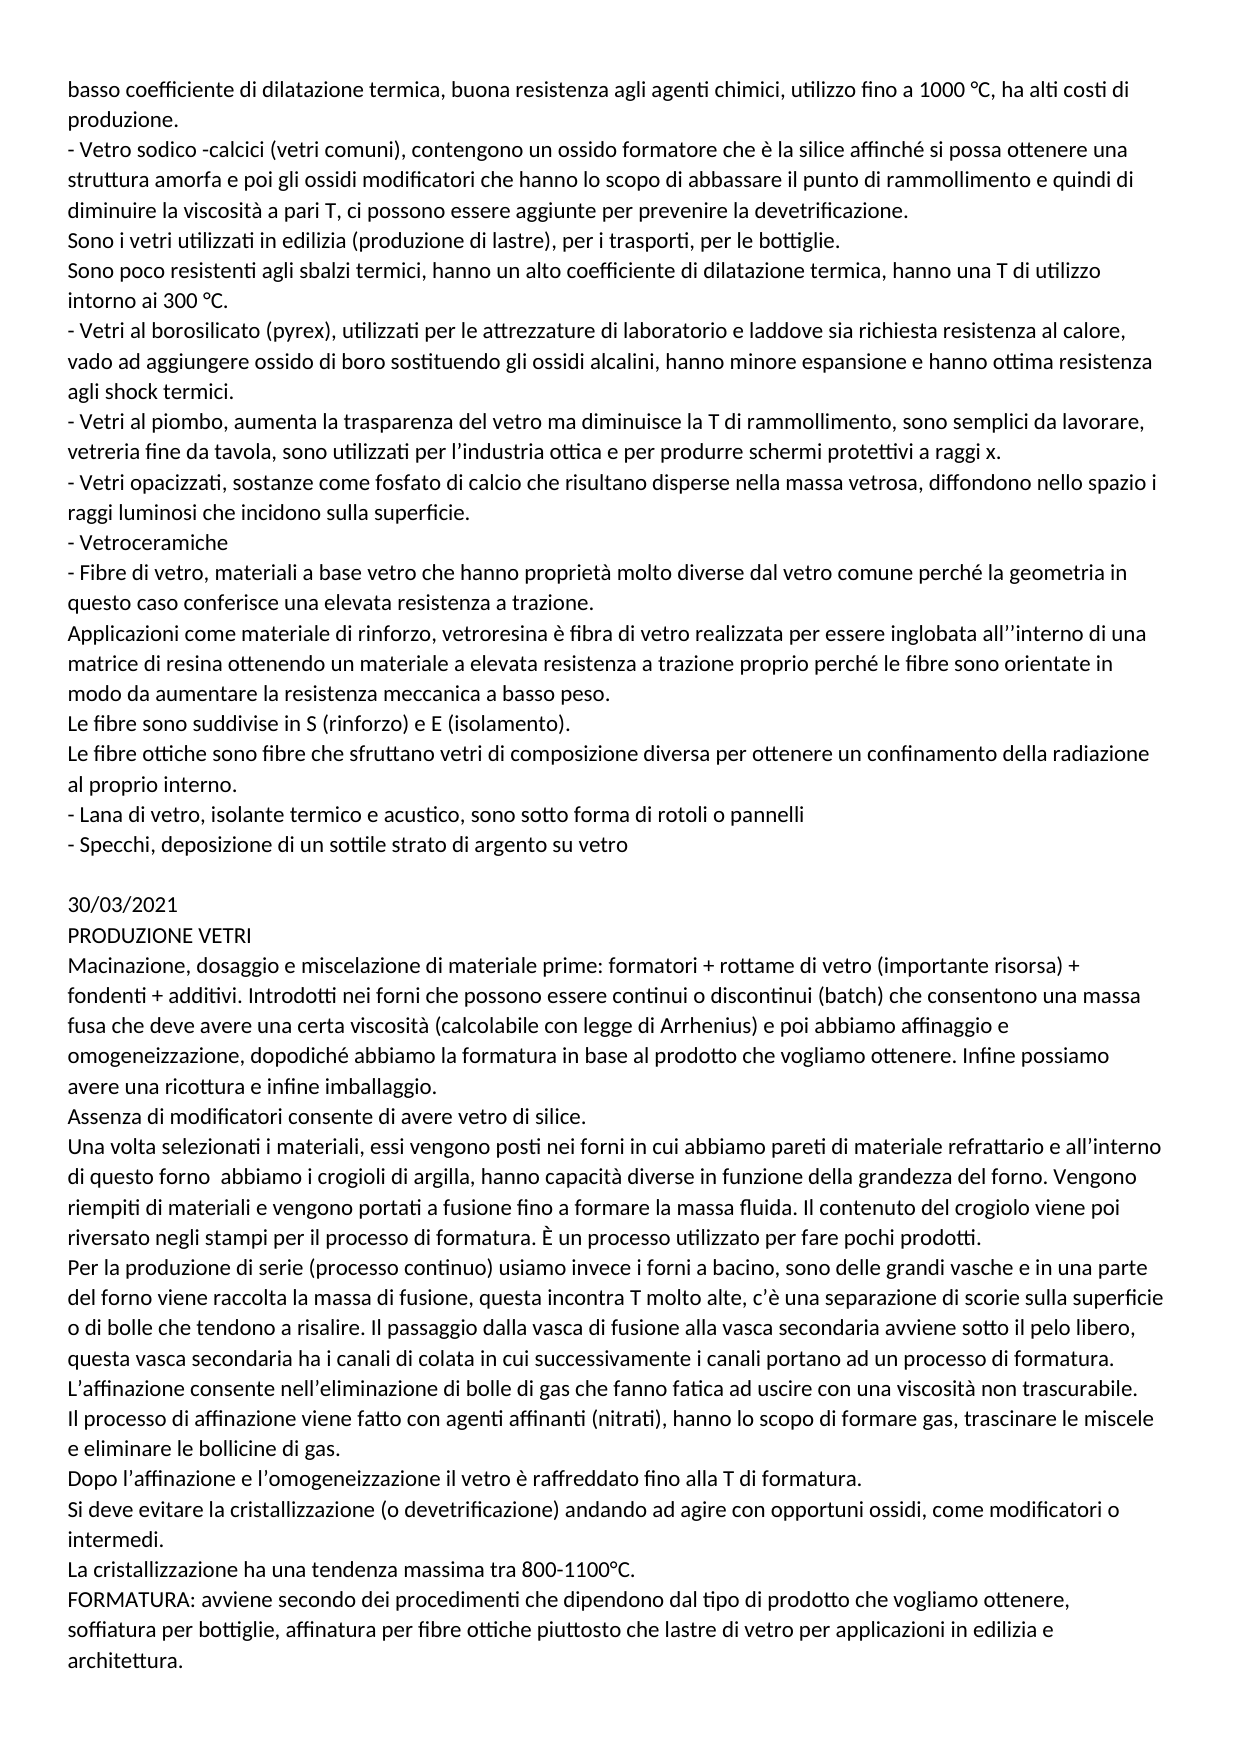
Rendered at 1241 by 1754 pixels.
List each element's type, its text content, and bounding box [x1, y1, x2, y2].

text basso coefficiente di dilatazione termica, buona resistenza agli agenti chimici, utilizzo fino a 1000 °C, ha alti costi di produzione. - Vetro sodico -calcici (vetri comuni), contengono un ossido formatore che è la silice affinché si possa ottenere una struttura amorfa e poi gli ossidi modificatori che hanno lo scopo di abbassare il punto di rammollimento e quindi di diminuire la viscosità a pari T, ci possono essere aggiunte per prevenire la devetrificazione. Sono i vetri utilizzati in edilizia (produzione di lastre), per i trasporti, per le bottiglie. Sono poco resistenti agli sbalzi termici, hanno un alto coefficiente di dilatazione termica, hanno una T di utilizzo intorno ai 300 °C. - Vetri al borosilicato (pyrex), utilizzati per le attrezzature di laboratorio e laddove sia richiesta resistenza al calore, vado ad aggiungere ossido di boro sostituendo gli ossidi alcalini, hanno minore espansione e hanno ottima resistenza agli shock termici. - Vetri al piombo, aumenta la trasparenza del vetro ma diminuisce la T di rammollimento, sono semplici da lavorare, vetreria fine da tavola, sono utilizzati per l’industria ottica e per produrre schermi protettivi a raggi x. - Vetri opacizzati, sostanze come fosfato di calcio che risultano disperse nella massa vetrosa, diffondono nello spazio i raggi luminosi che incidono sulla superficie. - Vetroceramiche - Fibre di vetro, materiali a base vetro che hanno proprietà molto diverse dal vetro comune perché la geometria in questo caso conferisce una elevata resistenza a trazione. Applicazioni come materiale di rinforzo, vetroresina è fibra di vetro realizzata per essere inglobata all’’interno di una matrice di resina ottenendo un materiale a elevata resistenza a trazione proprio perché le fibre sono orientate in modo da aumentare la resistenza meccanica a basso peso. Le fibre sono suddivise in S (rinforzo) e E (isolamento). Le fibre ottiche sono fibre che sfruttano vetri di composizione diversa per ottenere un confinamento della radiazione al proprio interno. - Lana di vetro, isolante termico e acustico, sono sotto forma di rotoli o pannelli - Specchi, deposizione di un sottile strato di argento su vetro 30/03/2021 PRODUZIONE VETRI Macinazione, dosaggio e miscelazione di materiale prime: formatori + rottame di vetro (importante risorsa) + fondenti + additivi. Introdotti nei forni che possono essere continui o discontinui (batch) che consentono una massa fusa che deve avere una certa viscosità (calcolabile con legge di Arrhenius) e poi abbiamo affinaggio e omogeneizzazione, dopodiché abbiamo la formatura in base al prodotto che vogliamo ottenere. Infine possiamo avere una ricottura e infine imballaggio. Assenza di modificatori consente di avere vetro di silice. Una volta selezionati i materiali, essi vengono posti nei forni in cui abbiamo pareti di materiale refrattario e all’interno di questo forno abbiamo i crogioli di argilla, hanno capacità diverse in funzione della grandezza del forno. Vengono riempiti di materiali e vengono portati a fusione fino a formare la massa fluida. Il contenuto del crogiolo viene poi riversato negli stampi per il processo di formatura. È un processo utilizzato per fare pochi prodotti. Per la produzione di serie (processo continuo) usiamo invece i forni a bacino, sono delle grandi vasche e in una parte del forno viene raccolta la massa di fusione, questa incontra T molto alte, c’è una separazione di scorie sulla superficie o di bolle che tendono a risalire. Il passaggio dalla vasca di fusione alla vasca secondaria avviene sotto il pelo libero, questa vasca secondaria ha i canali di colata in cui successivamente i canali portano ad un processo di formatura. L’affinazione consente nell’eliminazione di bolle di gas che fanno fatica ad uscire con una viscosità non trascurabile. Il processo di affinazione viene fatto con agenti affinanti (nitrati), hanno lo scopo di formare gas, trascinare le miscele e eliminare le bollicine di gas. Dopo l’affinazione e l’omogeneizzazione il vetro è raffreddato fino alla T di formatura. Si deve evitare la cristallizzazione (o devetrificazione) andando ad agire con opportuni ossidi, come modificatori o intermedi. La cristallizzazione ha una tendenza massima tra 800-1100°C. FORMATURA: avviene secondo dei procedimenti che dipendono dal tipo di prodotto che vogliamo ottenere, soffiatura per bottiglie, affinatura per fibre ottiche piuttosto che lastre di vetro per applicazioni in edilizia e architettura. [67, 75, 1165, 1674]
